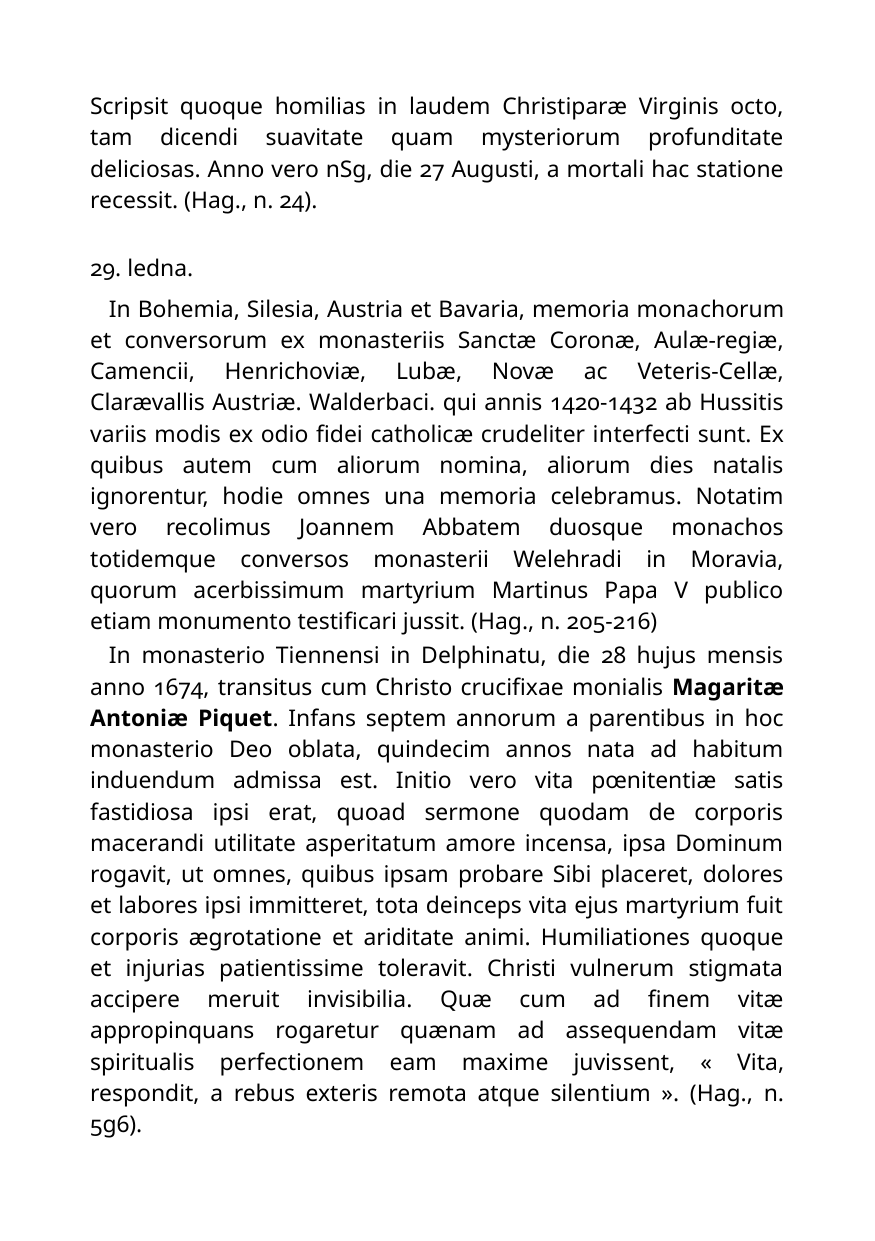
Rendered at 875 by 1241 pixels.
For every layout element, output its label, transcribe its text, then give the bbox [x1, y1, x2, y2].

text In Bohemia, Silesia, Austria et Bavaria, memoria mona­chorum et conversorum ex monasteriis Sanctæ Coronæ, Aulæ-regiæ, Camencii, Henrichoviæ, Lubæ, Novæ ac Veteris-Cellæ, Clarævallis Austriæ. Walderbaci. qui annis 1420-1432 ab Hussitis variis modis ex odio fidei catholicæ crudeliter in­terfecti sunt. Ex quibus autem cum aliorum nomina, aliorum dies natalis ignorentur, hodie omnes una memoria celebramus. Notatim vero recolimus Joannem Abbatem duosque monachos totidemque conversos monasterii Welehradi in Moravia, quorum acerbissimum martyrium Martinus Papa V publico etiam monumento testificari jussit. (Hag., n. 2o5-216) [90, 292, 784, 636]
text Scripsit quoque homilias in laudem Christiparæ Virginis octo, tam dicendi suavitate quam mysteriorum profunditate deliciosas. Anno vero nSg, die 27 Augusti, a mortali hac statione recessit. (Hag., n. 24). [90, 90, 784, 215]
text 29. ledna. [90, 252, 784, 283]
text In monasterio Tiennensi in Delphinatu, die 28 hujus mensis anno 1674, transitus cum Christo crucifixae monialis Magaritæ Antoniæ Piquet. Infans septem annorum a parentibus in hoc monasterio Deo oblata, quindecim annos nata ad habitum induendum admissa est. Initio vero vita pœnitentiæ satis fastidiosa ipsi erat, quoad sermone quodam de corporis macerandi utilitate asperitatum amore incensa, ipsa Dominum rogavit, ut omnes, quibus ipsam probare Sibi placeret, dolores et labores ipsi immitteret, tota deinceps vita ejus martyrium fuit corporis ægrotatione et ariditate animi. Humiliationes quoque et injurias patientissime toleravit. Christi vulnerum stigmata accipere meruit invisibilia. Quæ cum ad finem vitæ appropinquans rogaretur quænam ad assequendam vitæ spiritualis perfectionem eam maxime juvis­sent, « Vita, respondit, a rebus exteris remota atque silen­tium ». (Hag., n. 5g6). [90, 639, 784, 1139]
